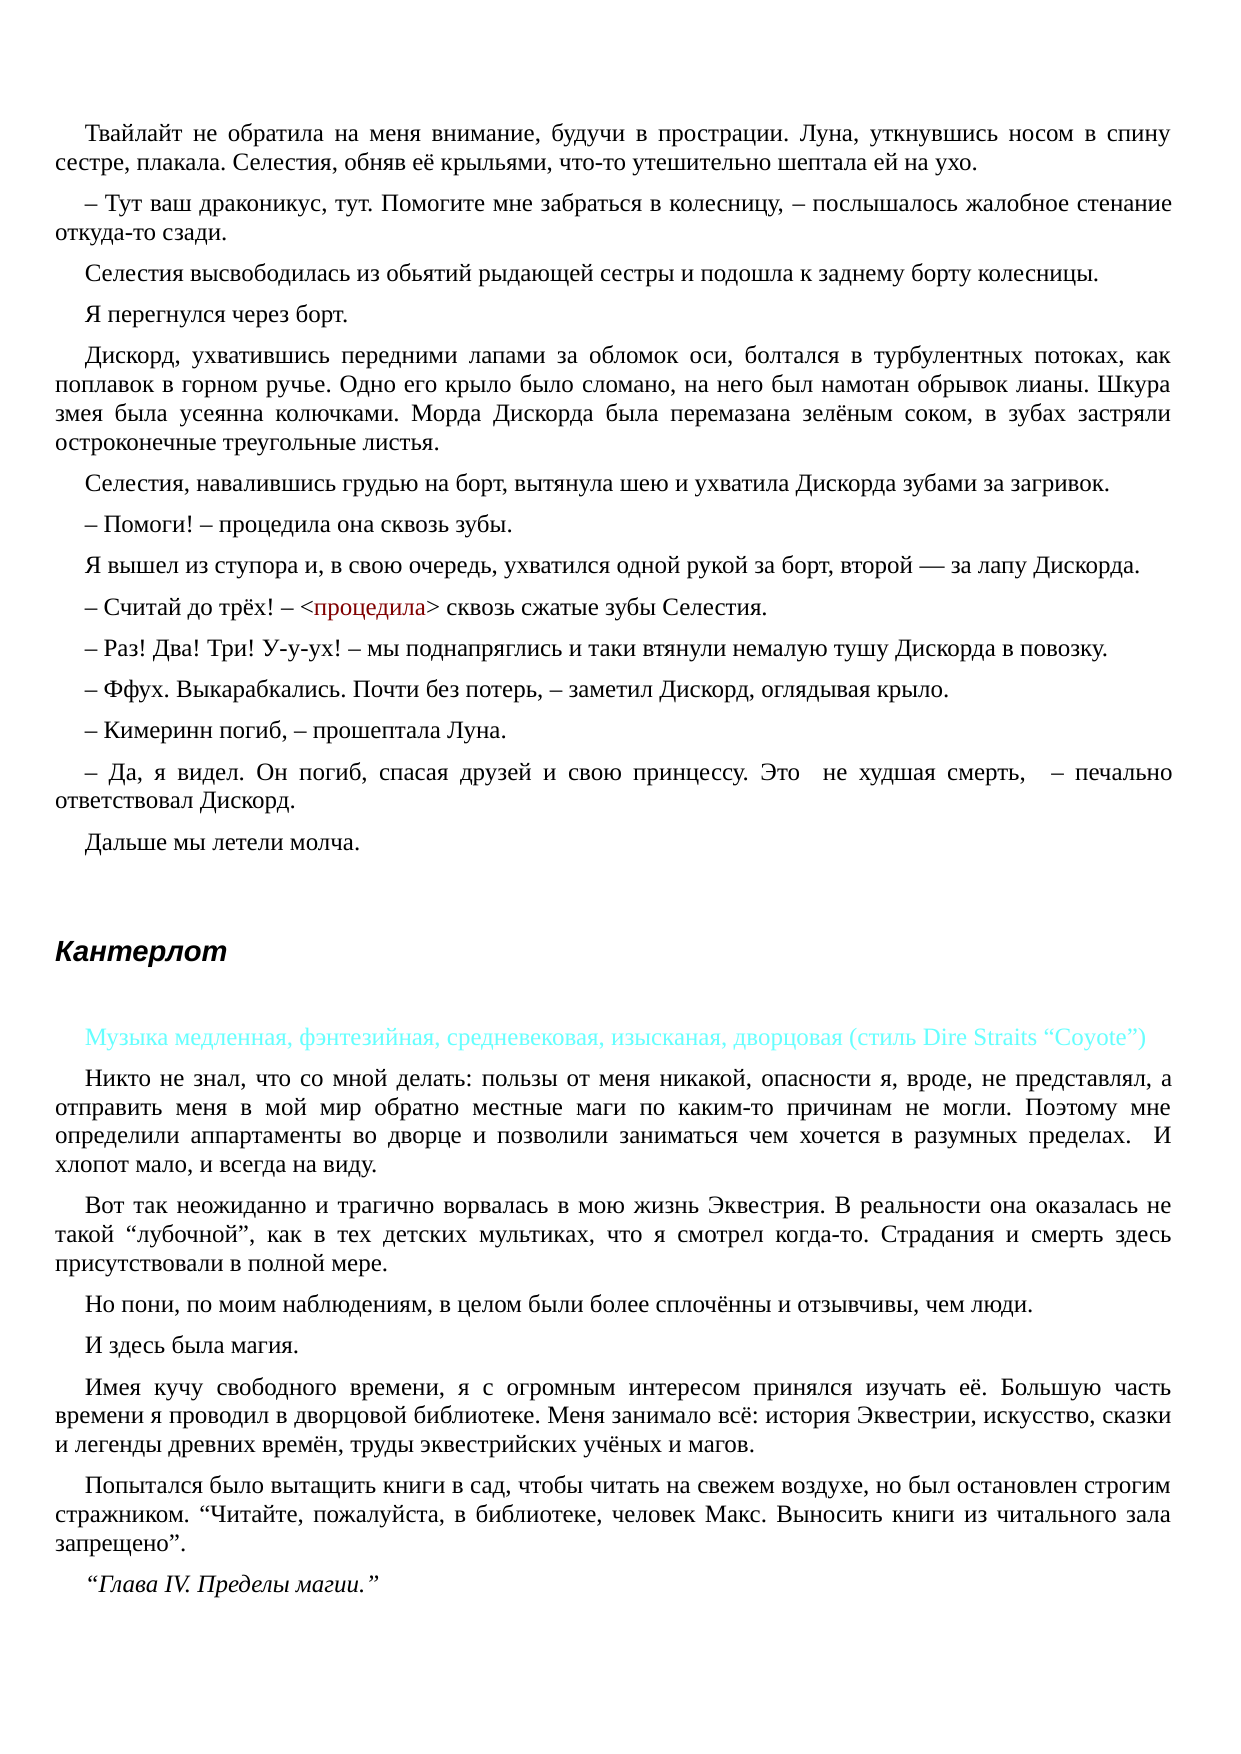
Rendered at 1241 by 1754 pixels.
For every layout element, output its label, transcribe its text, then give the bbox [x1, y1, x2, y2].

text Но пони, по моим наблюдениям, в целом были более сплочённы и отзывчивы, чем люди. [55, 1289, 1172, 1318]
text Я перегнулся через борт. [55, 299, 1172, 328]
subtitle Кантерлот [55, 934, 1172, 968]
text Дискорд, ухватившись передними лапами за обломок оси, болтался в турбулентных потоках, как поплавок в горном ручье. Одно его крыло было сломано, на него был намотан обрывок лианы. Шкура змея была усеянна колючками. Морда Дискорда была перемазана зелёным соком, в зубах застряли остроконечные треугольные листья. [55, 341, 1172, 456]
text Я вышел из ступора и, в свою очередь, ухватился одной рукой за борт, второй — за лапу Дискорда. [55, 551, 1172, 579]
text Селестия, навалившись грудью на борт, вытянула шею и ухватила Дискорда зубами за загривок. [55, 468, 1172, 497]
text – Да, я видел. Он погиб, спасая друзей и свою принцессу. Это не худшая смерть, – печально ответствовал Дискорд. [55, 757, 1172, 814]
text Твайлайт не обратила на меня внимание, будучи в прострации. Луна, уткнувшись носом в спину сестре, плакала. Селестия, обняв её крыльями, что-то утешительно шептала ей на ухо. [55, 118, 1172, 176]
text Вот так неожиданно и трагично ворвалась в мою жизнь Эквестрия. В реальности она оказалась не такой “лубочной”, как в тех детских мультиках, что я смотрел когда-то. Страдания и смерть здесь присутствовали в полной мере. [55, 1190, 1172, 1277]
text Дальше мы летели молча. [55, 827, 1172, 856]
text – Помоги! – процедила она сквозь зубы. [55, 509, 1172, 538]
text – Тут ваш драконикус, тут. Помогите мне забраться в колесницу, – послышалось жалобное стенание откуда-то сзади. [55, 188, 1172, 246]
text Имея кучу свободного времени, я с огромным интересом принялся изучать её. Большую часть времени я проводил в дворцовой библиотеке. Меня занимало всё: история Эквестрии, искусство, сказки и легенды древних времён, труды эквестрийских учёных и магов. [55, 1372, 1172, 1458]
text Попытался было вытащить книги в сад, чтобы читать на свежем воздухе, но был остановлен строгим стражником. “Читайте, пожалуйста, в библиотеке, человек Макс. Выносить книги из читального зала запрещено”. [55, 1470, 1172, 1557]
text – Ффух. Выкарабкались. Почти без потерь, – заметил Дискорд, оглядывая крыло. [55, 674, 1172, 703]
text – Кимеринн погиб, – прошептала Луна. [55, 716, 1172, 744]
text Музыка медленная, фэнтезийная, средневековая, изысканая, дворцовая (стиль Dire Straits “Coyote”) [55, 1022, 1172, 1050]
text “Глава IV. Пределы магии.” [55, 1569, 1172, 1598]
text Никто не знал, что со мной делать: пользы от меня никакой, опасности я, вроде, не представлял, а отправить меня в мой мир обратно местные маги по каким-то причинам не могли. Поэтому мне определили аппартаменты во дворце и позволили заниматься чем хочется в разумных пределах. И хлопот мало, и всегда на виду. [55, 1063, 1172, 1178]
text И здесь была магия. [55, 1330, 1172, 1359]
text – Раз! Два! Три! У-у-ух! – мы поднапряглись и таки втянули немалую тушу Дискорда в повозку. [55, 633, 1172, 662]
text – Считай до трёх! – <процедила> сквозь сжатые зубы Селестия. [55, 592, 1172, 621]
text Селестия высвободилась из обьятий рыдающей сестры и подошла к заднему борту колесницы. [55, 258, 1172, 287]
